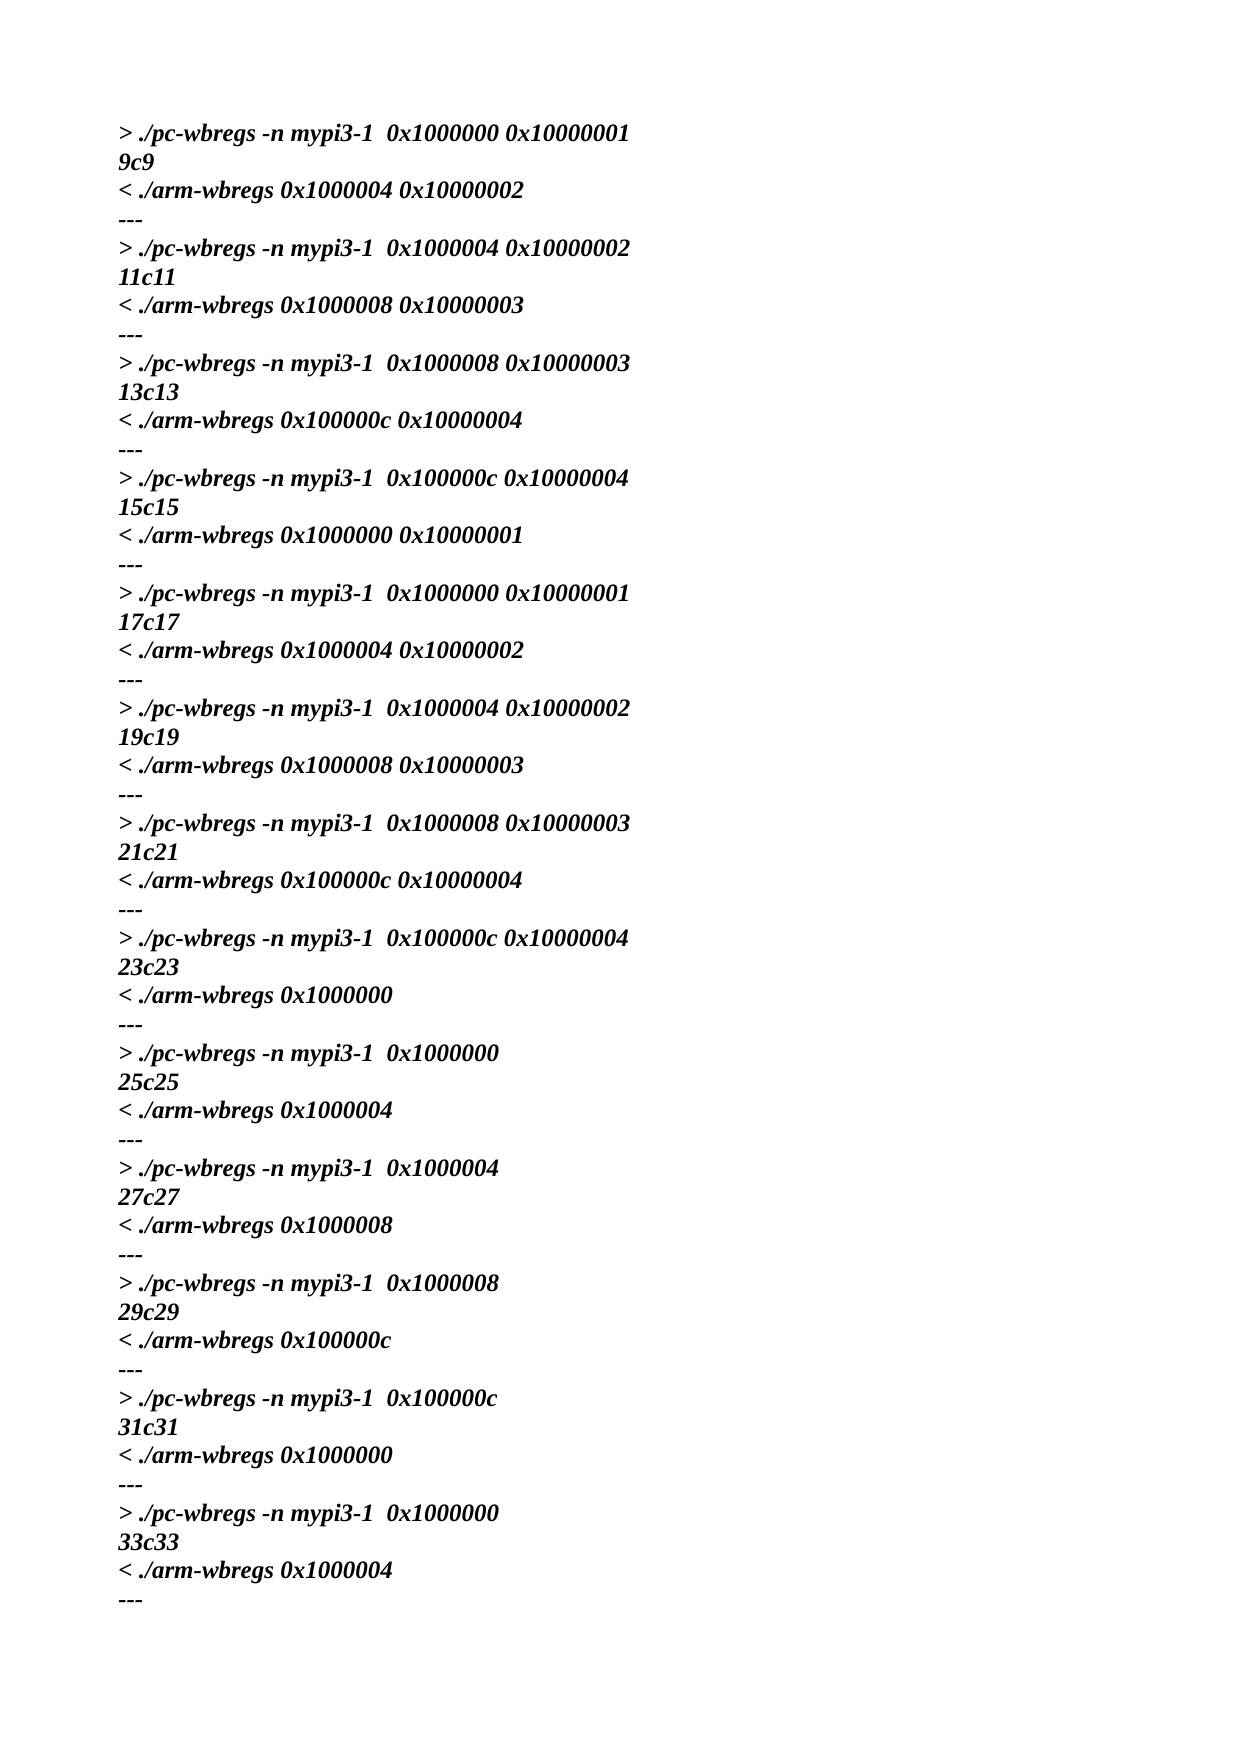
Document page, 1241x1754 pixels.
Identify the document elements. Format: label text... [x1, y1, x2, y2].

text > ./pc-wbregs -n mypi3-1 0x1000004 [118, 1153, 1122, 1182]
text > ./pc-wbregs -n mypi3-1 0x1000000 0x10000001 [118, 578, 1122, 607]
text --- [118, 894, 1122, 923]
text --- [118, 549, 1122, 578]
text < ./arm-wbregs 0x1000004 [118, 1096, 1122, 1124]
text --- [118, 319, 1122, 348]
text 19c19 [118, 722, 1122, 751]
text --- [118, 779, 1122, 808]
text --- [118, 1009, 1122, 1038]
text < ./arm-wbregs 0x1000008 0x10000003 [118, 751, 1122, 779]
text --- [118, 1584, 1122, 1613]
text > ./pc-wbregs -n mypi3-1 0x1000008 0x10000003 [118, 348, 1122, 377]
text > ./pc-wbregs -n mypi3-1 0x100000c [118, 1383, 1122, 1412]
text 11c11 [118, 262, 1122, 291]
text < ./arm-wbregs 0x100000c [118, 1326, 1122, 1354]
text < ./arm-wbregs 0x1000008 [118, 1211, 1122, 1239]
text 17c17 [118, 607, 1122, 636]
text < ./arm-wbregs 0x1000008 0x10000003 [118, 291, 1122, 319]
text > ./pc-wbregs -n mypi3-1 0x1000004 0x10000002 [118, 233, 1122, 262]
text > ./pc-wbregs -n mypi3-1 0x1000000 [118, 1498, 1122, 1527]
text 23c23 [118, 952, 1122, 981]
text 25c25 [118, 1067, 1122, 1096]
text --- [118, 1469, 1122, 1498]
text < ./arm-wbregs 0x100000c 0x10000004 [118, 866, 1122, 894]
text < ./arm-wbregs 0x1000004 0x10000002 [118, 636, 1122, 664]
text < ./arm-wbregs 0x1000000 [118, 981, 1122, 1009]
text > ./pc-wbregs -n mypi3-1 0x1000000 0x10000001 [118, 118, 1122, 147]
text > ./pc-wbregs -n mypi3-1 0x1000008 0x10000003 [118, 808, 1122, 837]
text 15c15 [118, 492, 1122, 521]
text < ./arm-wbregs 0x100000c 0x10000004 [118, 406, 1122, 434]
text 21c21 [118, 837, 1122, 866]
text --- [118, 204, 1122, 233]
text > ./pc-wbregs -n mypi3-1 0x100000c 0x10000004 [118, 923, 1122, 952]
text 9c9 [118, 147, 1122, 176]
text > ./pc-wbregs -n mypi3-1 0x100000c 0x10000004 [118, 463, 1122, 492]
text 27c27 [118, 1182, 1122, 1211]
text --- [118, 1354, 1122, 1383]
text --- [118, 1239, 1122, 1268]
text --- [118, 434, 1122, 463]
text < ./arm-wbregs 0x1000004 [118, 1556, 1122, 1584]
text 29c29 [118, 1297, 1122, 1326]
text < ./arm-wbregs 0x1000004 0x10000002 [118, 176, 1122, 204]
text 13c13 [118, 377, 1122, 406]
text < ./arm-wbregs 0x1000000 0x10000001 [118, 521, 1122, 549]
text 33c33 [118, 1527, 1122, 1556]
text --- [118, 1124, 1122, 1153]
text > ./pc-wbregs -n mypi3-1 0x1000008 [118, 1268, 1122, 1297]
text < ./arm-wbregs 0x1000000 [118, 1441, 1122, 1469]
text 31c31 [118, 1412, 1122, 1441]
text > ./pc-wbregs -n mypi3-1 0x1000000 [118, 1038, 1122, 1067]
text > ./pc-wbregs -n mypi3-1 0x1000004 0x10000002 [118, 693, 1122, 722]
text --- [118, 664, 1122, 693]
